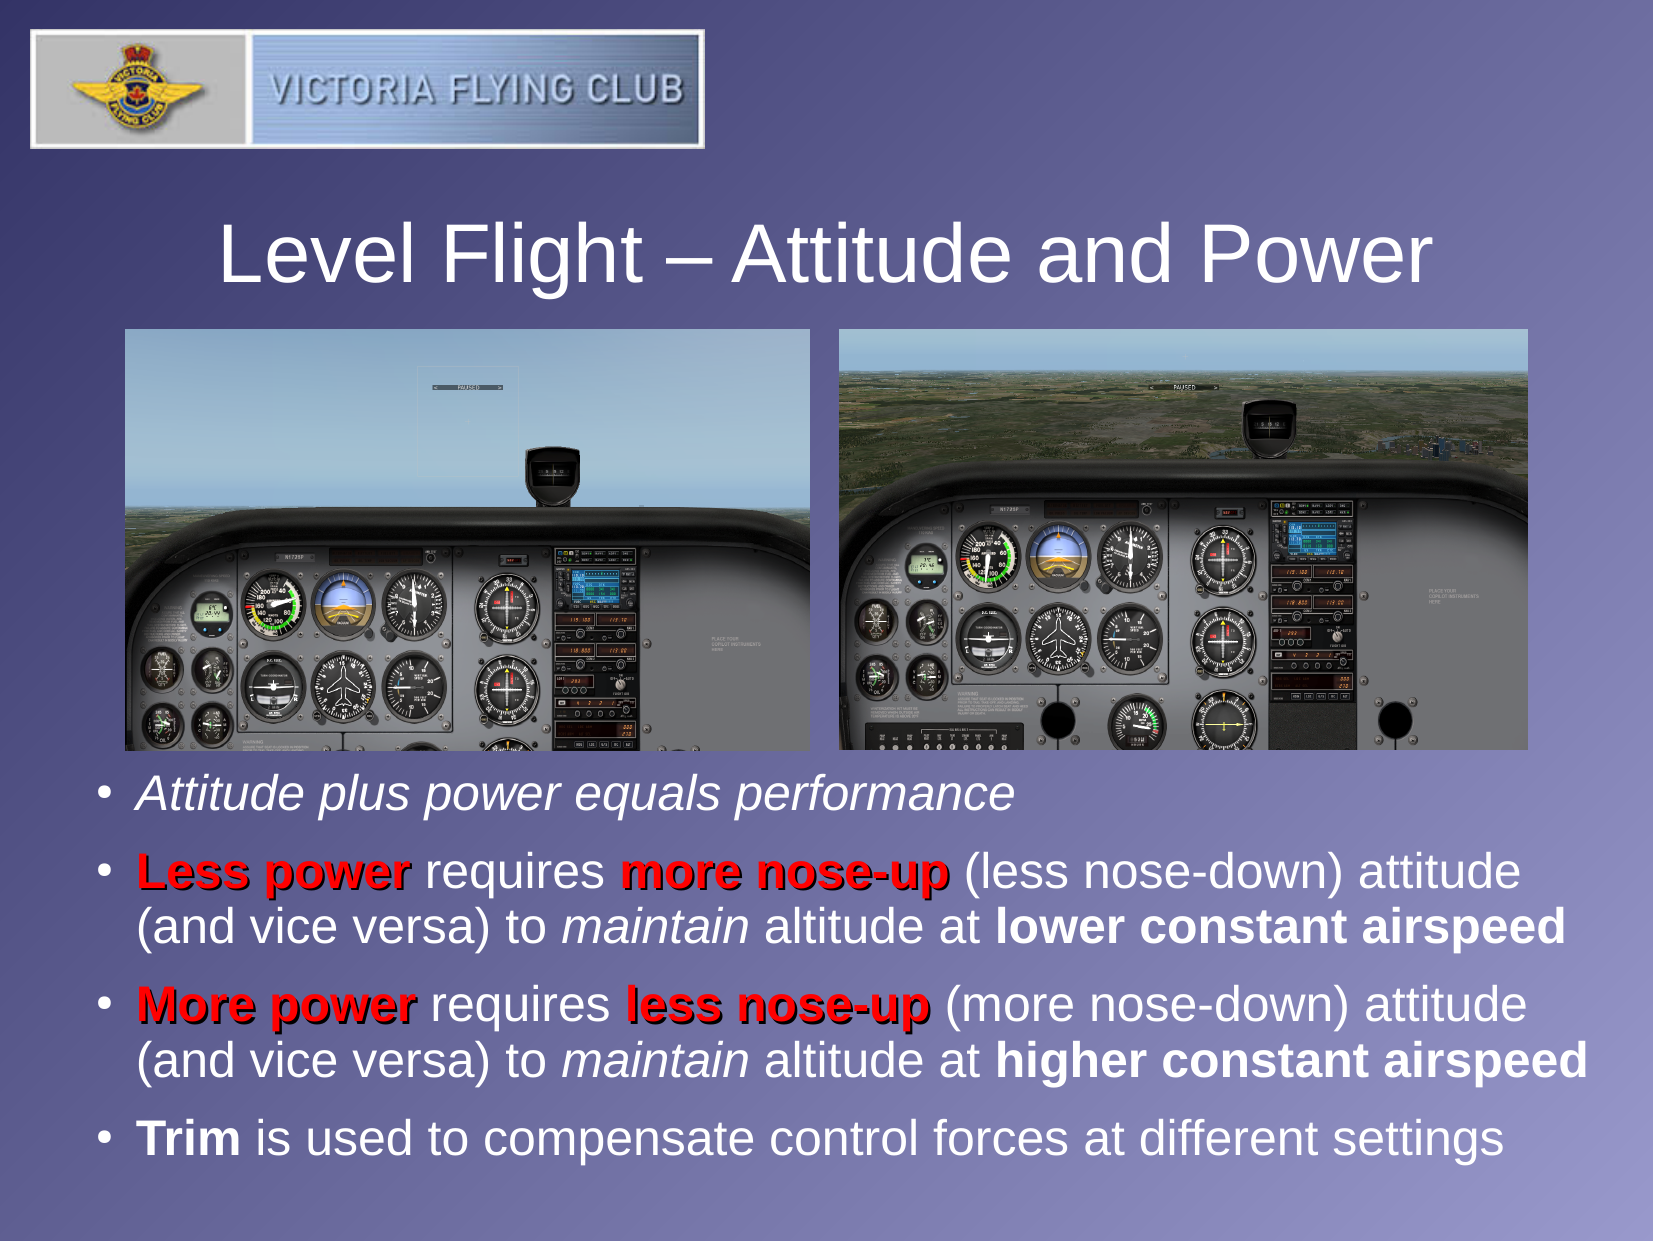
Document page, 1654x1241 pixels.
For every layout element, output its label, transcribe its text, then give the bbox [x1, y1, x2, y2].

picture [839, 329, 1528, 751]
picture [30, 29, 705, 149]
title Level Flight – Attitude and Power [82, 150, 1571, 358]
list Attitude plus power equals performance Less power requires more nose-up (less nose-down) attitude (and vice versa) to maintain altitude at lower constant airspeed More power requires less nose-up (more nose-down) attitude (and vice versa) to maintain altitude at higher constant airspeed Trim is used to compensate control forces at different settings [82, 765, 1591, 1201]
picture [125, 329, 810, 751]
